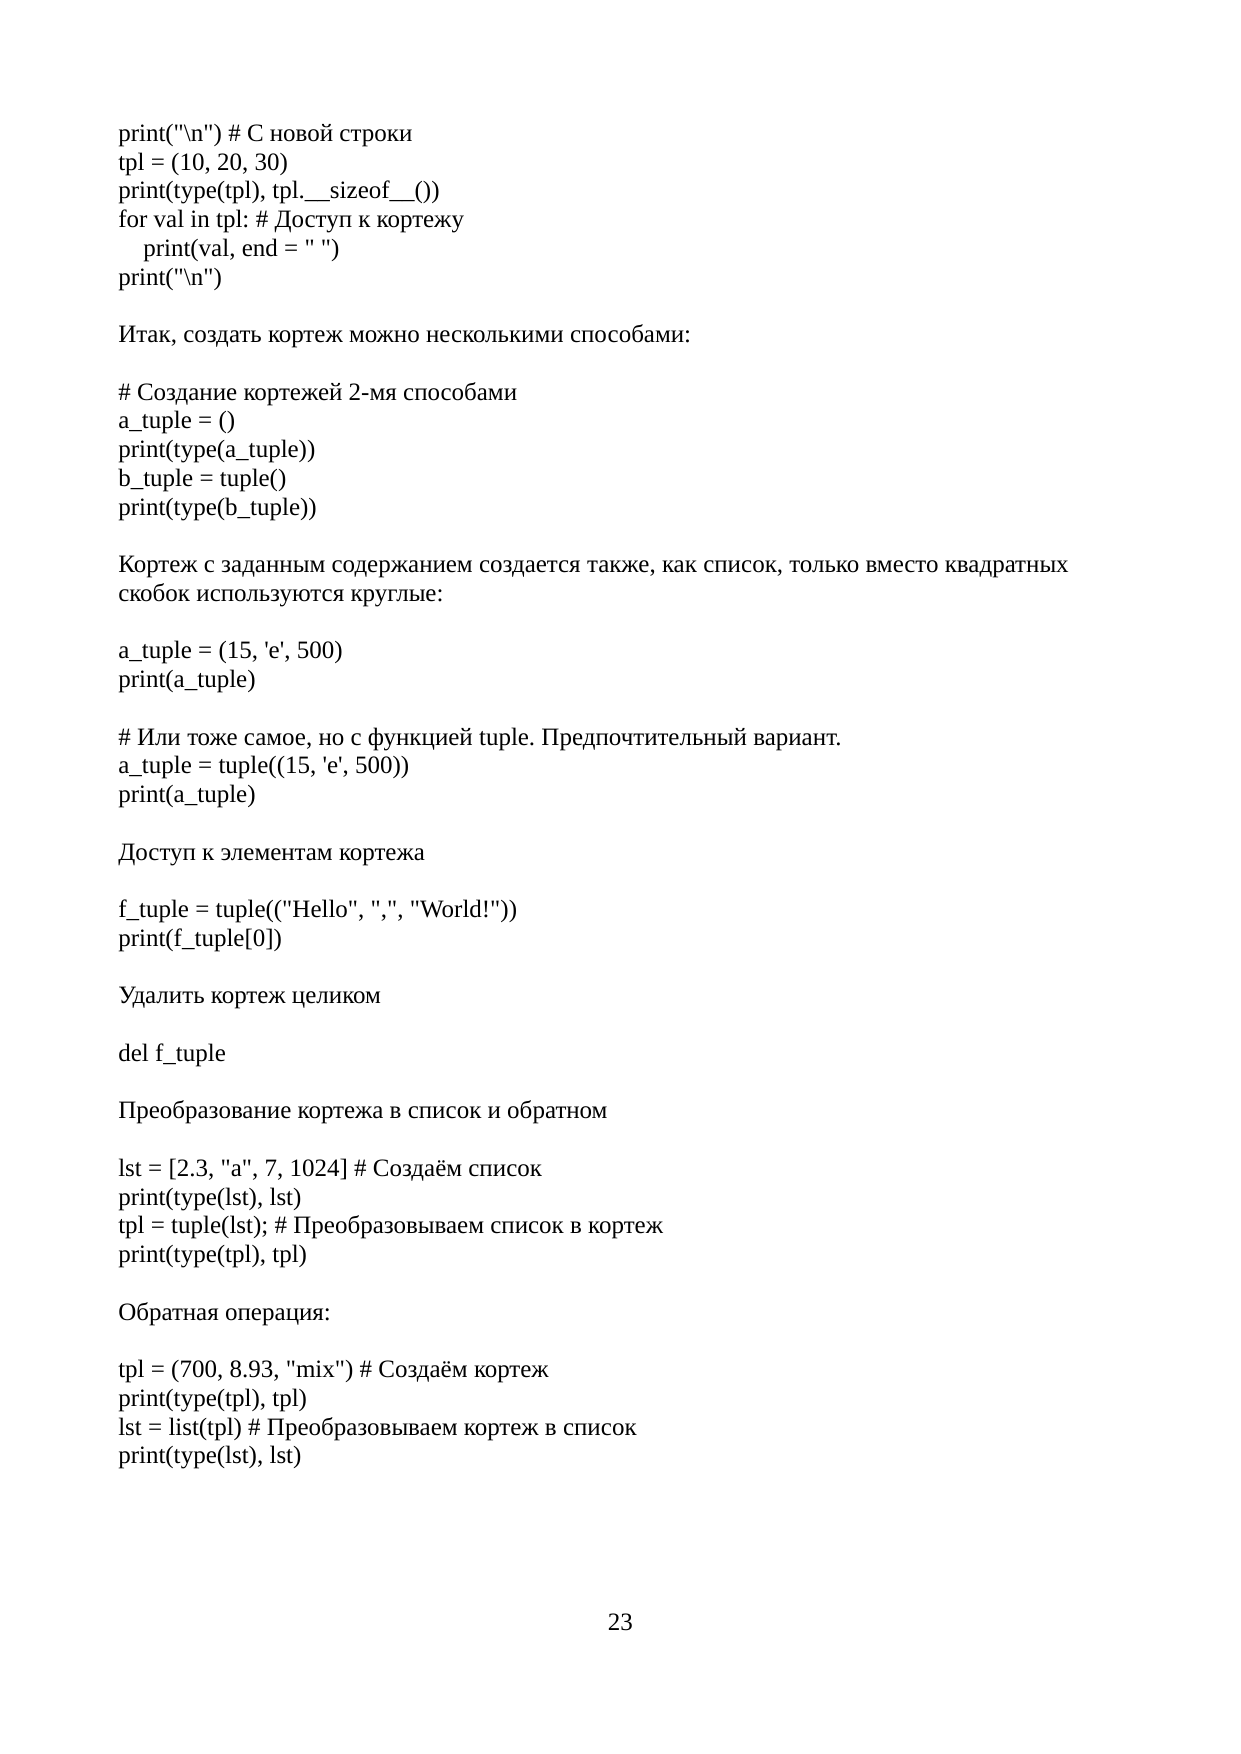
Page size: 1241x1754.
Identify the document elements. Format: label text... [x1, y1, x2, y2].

text Доступ к элементам кортежа [118, 837, 1122, 866]
text f_tuple = tuple(("Hello", ",", "World!")) [118, 894, 1122, 923]
text tpl = (10, 20, 30) [118, 147, 1122, 176]
text tpl = (700, 8.93, "mix") # Создаём кортеж [118, 1354, 1122, 1383]
text a_tuple = tuple((15, 'e', 500)) [118, 751, 1122, 779]
text del f_tuple [118, 1038, 1122, 1067]
text print("\n") [118, 262, 1122, 291]
text lst = [2.3, "a", 7, 1024] # Создаём список [118, 1153, 1122, 1182]
text Удалить кортеж целиком [118, 981, 1122, 1009]
text print(type(tpl), tpl.__sizeof__()) [118, 176, 1122, 204]
text print("\n") # С новой строки [118, 118, 1122, 147]
text # Или тоже самое, но с функцией tuple. Предпочтительный вариант. [118, 722, 1122, 751]
text a_tuple = (15, 'e', 500) [118, 636, 1122, 664]
text print(f_tuple[0]) [118, 923, 1122, 952]
text tpl = tuple(lst); # Преобразовываем список в кортеж [118, 1211, 1122, 1239]
text print(a_tuple) [118, 664, 1122, 693]
text Итак, создать кортеж можно несколькими способами: [118, 319, 1122, 348]
text print(type(lst), lst) [118, 1441, 1122, 1469]
text print(type(tpl), tpl) [118, 1383, 1122, 1412]
text b_tuple = tuple() [118, 463, 1122, 492]
text print(a_tuple) [118, 779, 1122, 808]
text # Создание кортежей 2-мя способами [118, 377, 1122, 406]
text Обратная операция: [118, 1297, 1122, 1326]
text for val in tpl: # Доступ к кортежу [118, 204, 1122, 233]
text Преобразование кортежа в список и обратном [118, 1096, 1122, 1124]
text Кортеж с заданным содержанием создается также, как список, только вместо квадратных скобок используются круглые: [118, 549, 1122, 607]
text print(val, end = " ") [118, 233, 1122, 262]
text print(type(a_tuple)) [118, 434, 1122, 463]
text print(type(lst), lst) [118, 1182, 1122, 1211]
text a_tuple = () [118, 406, 1122, 434]
text lst = list(tpl) # Преобразовываем кортеж в список [118, 1412, 1122, 1441]
text print(type(tpl), tpl) [118, 1239, 1122, 1268]
text print(type(b_tuple)) [118, 492, 1122, 521]
